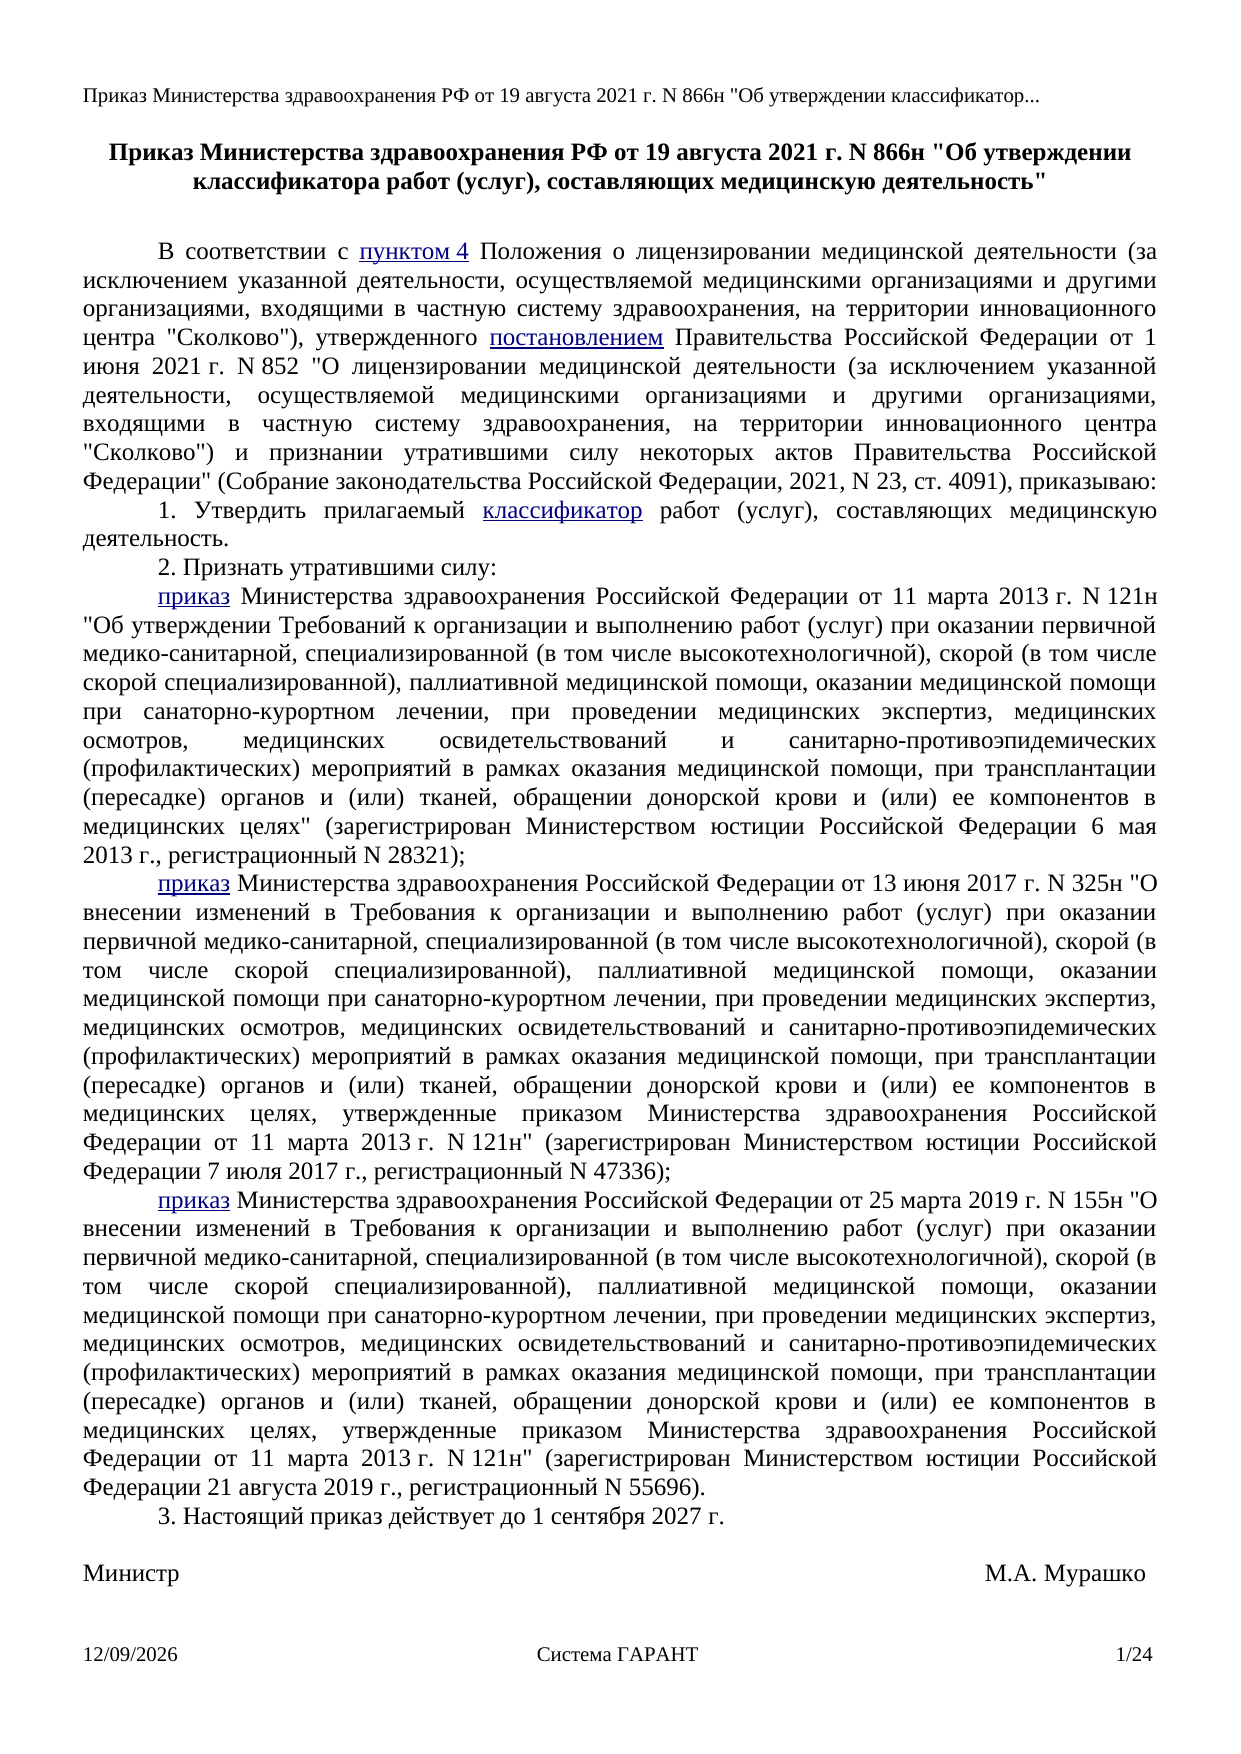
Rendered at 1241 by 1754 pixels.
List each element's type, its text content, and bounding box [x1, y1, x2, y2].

text приказ Министерства здравоохранения Российской Федерации от 11 марта 2013 г. N 121н "Об утверждении Требований к организации и выполнению работ (услуг) при оказании первичной медико-санитарной, специализированной (в том числе высокотехнологичной), скорой (в том числе скорой специализированной), паллиативной медицинской помощи, оказании медицинской помощи при санаторно-курортном лечении, при проведении медицинских экспертиз, медицинских осмотров, медицинских освидетельствований и санитарно-противоэпидемических (профилактических) мероприятий в рамках оказания медицинской помощи, при трансплантации (пересадке) органов и (или) тканей, обращении донорской крови и (или) ее компонентов в медицинских целях" (зарегистрирован Министерством юстиции Российской Федерации 6 мая 2013 г., регистрационный N 28321); [83, 581, 1157, 868]
table_header М.А. Мурашко [791, 1559, 1146, 1587]
text 3. Настоящий приказ действует до 1 сентября 2027 г. [83, 1501, 1157, 1530]
text приказ Министерства здравоохранения Российской Федерации от 25 марта 2019 г. N 155н "О внесении изменений в Требования к организации и выполнению работ (услуг) при оказании первичной медико-санитарной, специализированной (в том числе высокотехнологичной), скорой (в том числе скорой специализированной), паллиативной медицинской помощи, оказании медицинской помощи при санаторно-курортном лечении, при проведении медицинских экспертиз, медицинских осмотров, медицинских освидетельствований и санитарно-противоэпидемических (профилактических) мероприятий в рамках оказания медицинской помощи, при трансплантации (пересадке) органов и (или) тканей, обращении донорской крови и (или) ее компонентов в медицинских целях, утвержденные приказом Министерства здравоохранения Российской Федерации от 11 марта 2013 г. N 121н" (зарегистрирован Министерством юстиции Российской Федерации 21 августа 2019 г., регистрационный N 55696). [83, 1185, 1157, 1501]
text В соответствии с пунктом 4 Положения о лицензировании медицинской деятельности (за исключением указанной деятельности, осуществляемой медицинскими организациями и другими организациями, входящими в частную систему здравоохранения, на территории инновационного центра "Сколково"), утвержденного постановлением Правительства Российской Федерации от 1 июня 2021 г. N 852 "О лицензировании медицинской деятельности (за исключением указанной деятельности, осуществляемой медицинскими организациями и другими организациями, входящими в частную систему здравоохранения, на территории инновационного центра "Сколково") и признании утратившими силу некоторых актов Правительства Российской Федерации" (Собрание законодательства Российской Федерации, 2021, N 23, ст. 4091), приказываю: [83, 236, 1157, 495]
table_header Министр [83, 1559, 791, 1587]
text 1. Утвердить прилагаемый классификатор работ (услуг), составляющих медицинскую деятельность. [83, 495, 1157, 552]
text 2. Признать утратившими силу: [83, 552, 1157, 581]
text приказ Министерства здравоохранения Российской Федерации от 13 июня 2017 г. N 325н "О внесении изменений в Требования к организации и выполнению работ (услуг) при оказании первичной медико-санитарной, специализированной (в том числе высокотехнологичной), скорой (в том числе скорой специализированной), паллиативной медицинской помощи, оказании медицинской помощи при санаторно-курортном лечении, при проведении медицинских экспертиз, медицинских осмотров, медицинских освидетельствований и санитарно-противоэпидемических (профилактических) мероприятий в рамках оказания медицинской помощи, при трансплантации (пересадке) органов и (или) тканей, обращении донорской крови и (или) ее компонентов в медицинских целях, утвержденные приказом Министерства здравоохранения Российской Федерации от 11 марта 2013 г. N 121н" (зарегистрирован Министерством юстиции Российской Федерации 7 июля 2017 г., регистрационный N 47336); [83, 868, 1157, 1185]
subtitle Приказ Министерства здравоохранения РФ от 19 августа 2021 г. N 866н "Об утверждении классификатора работ (услуг), составляющих медицинскую деятельность" [83, 137, 1157, 195]
